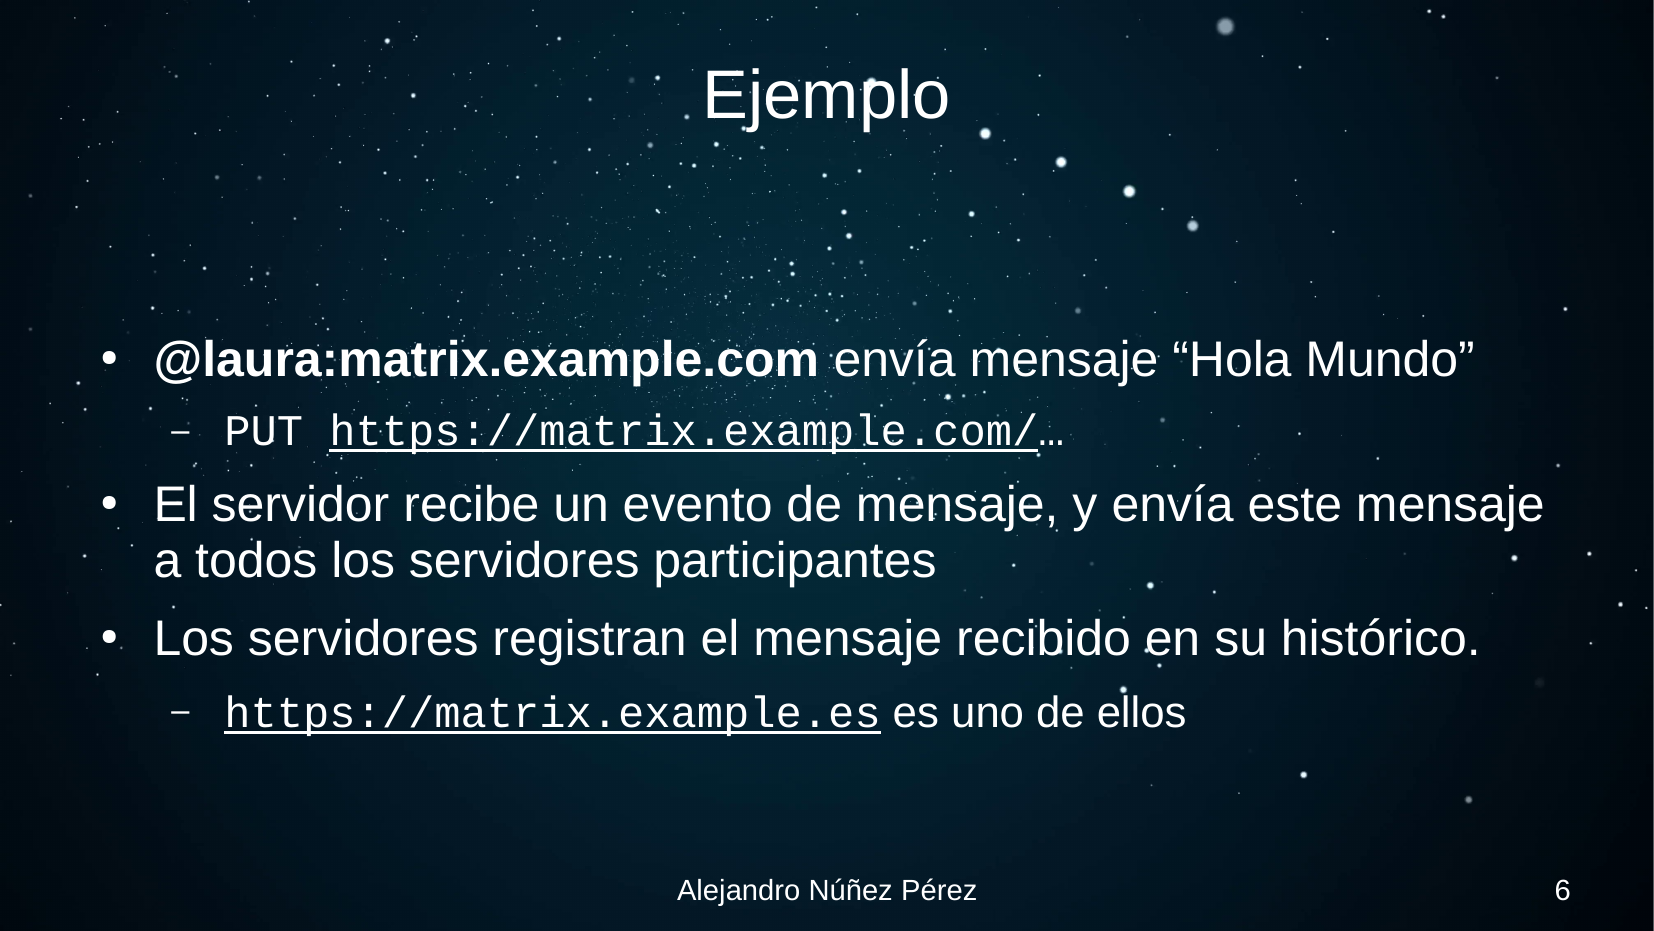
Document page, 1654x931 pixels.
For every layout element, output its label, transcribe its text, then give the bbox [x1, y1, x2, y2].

title Ejemplo [389, 35, 1264, 154]
picture [0, 0, 1654, 931]
list @laura:matrix.example.com envía mensaje “Hola Mundo” PUT https://matrix.example.com/… El servidor recibe un evento de mensaje, y envía este mensaje a todos los servidores participantes Los servidores registran el mensaje recibido en su histórico. https://matrix.example.es es uno de ellos [82, 224, 1571, 848]
